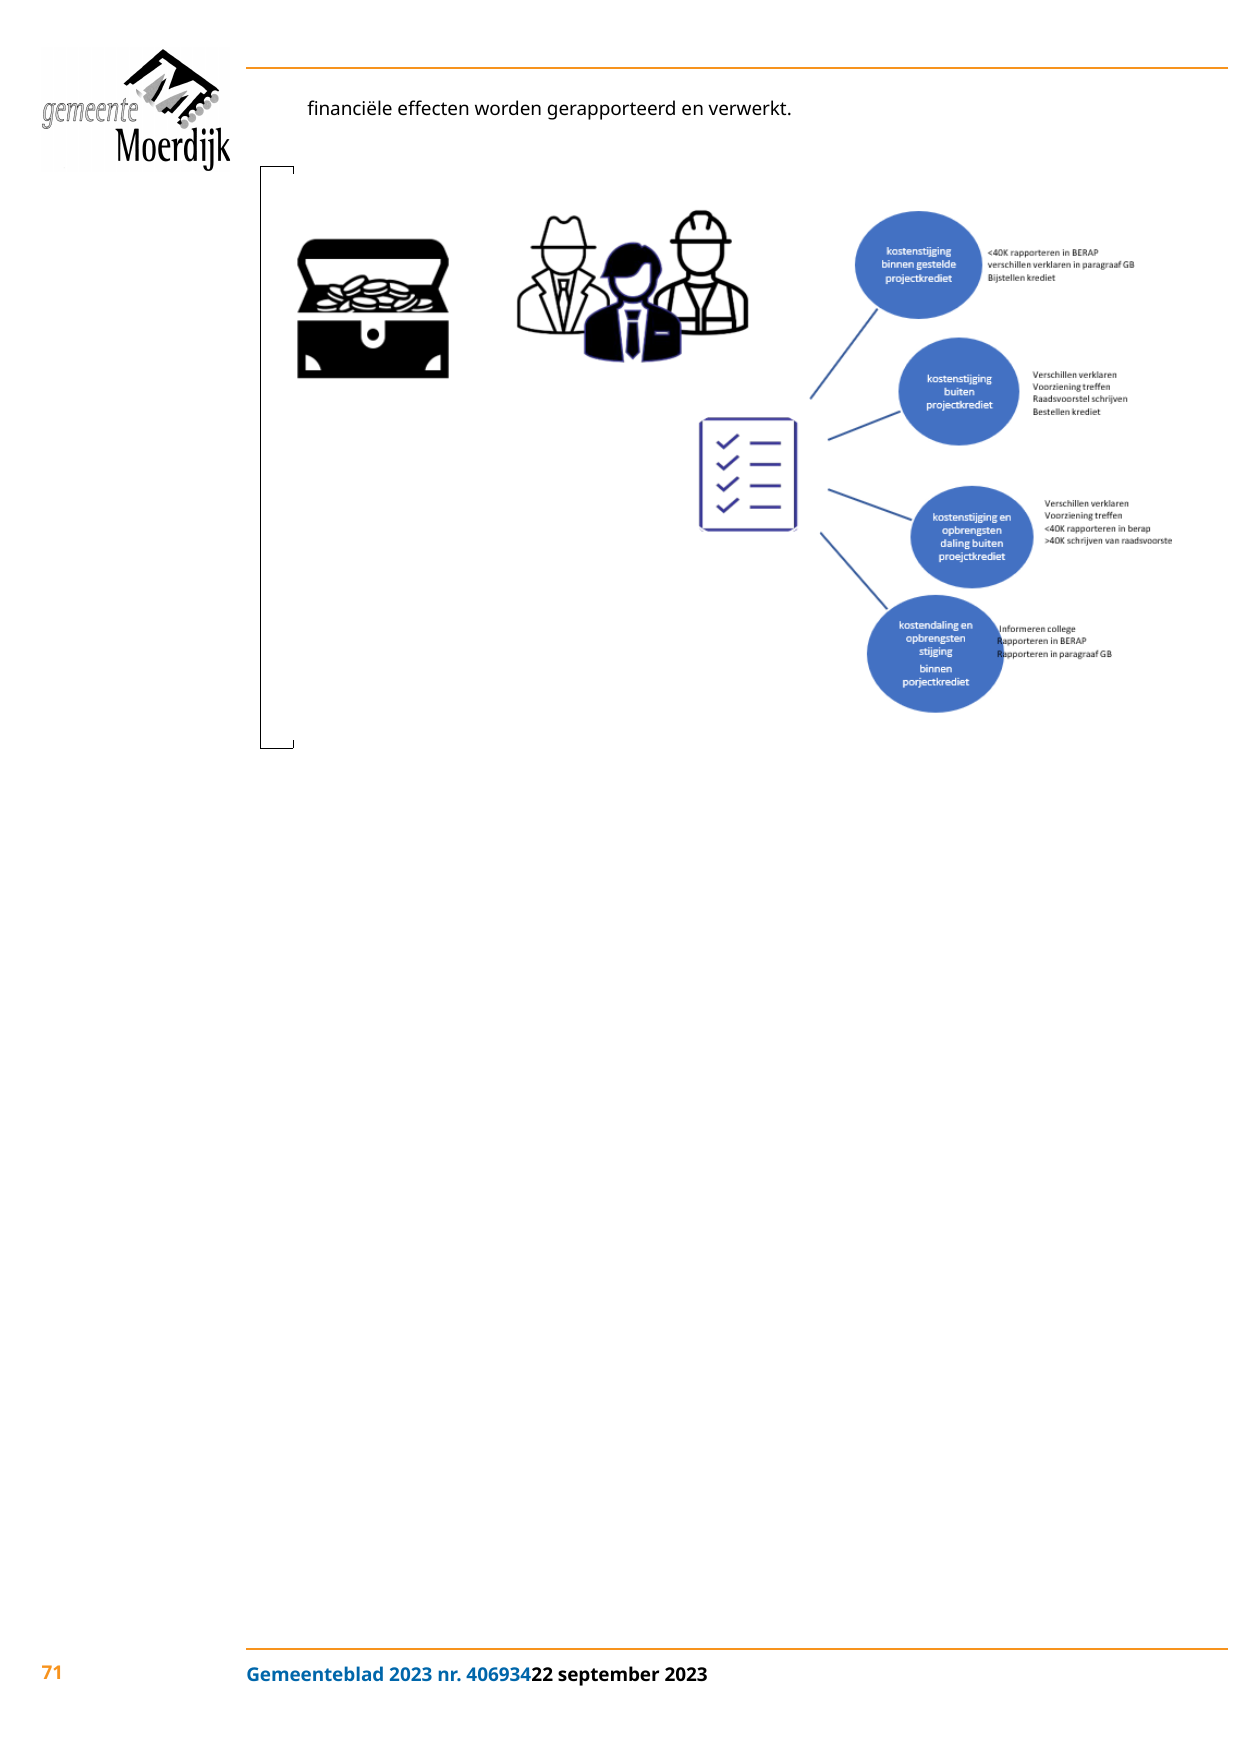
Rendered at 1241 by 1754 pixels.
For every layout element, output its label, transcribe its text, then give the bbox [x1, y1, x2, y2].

list financiële effecten worden gerapporteerd en verwerkt. [248, 95, 1152, 121]
picture [41, 47, 231, 172]
picture [268, 174, 1173, 740]
